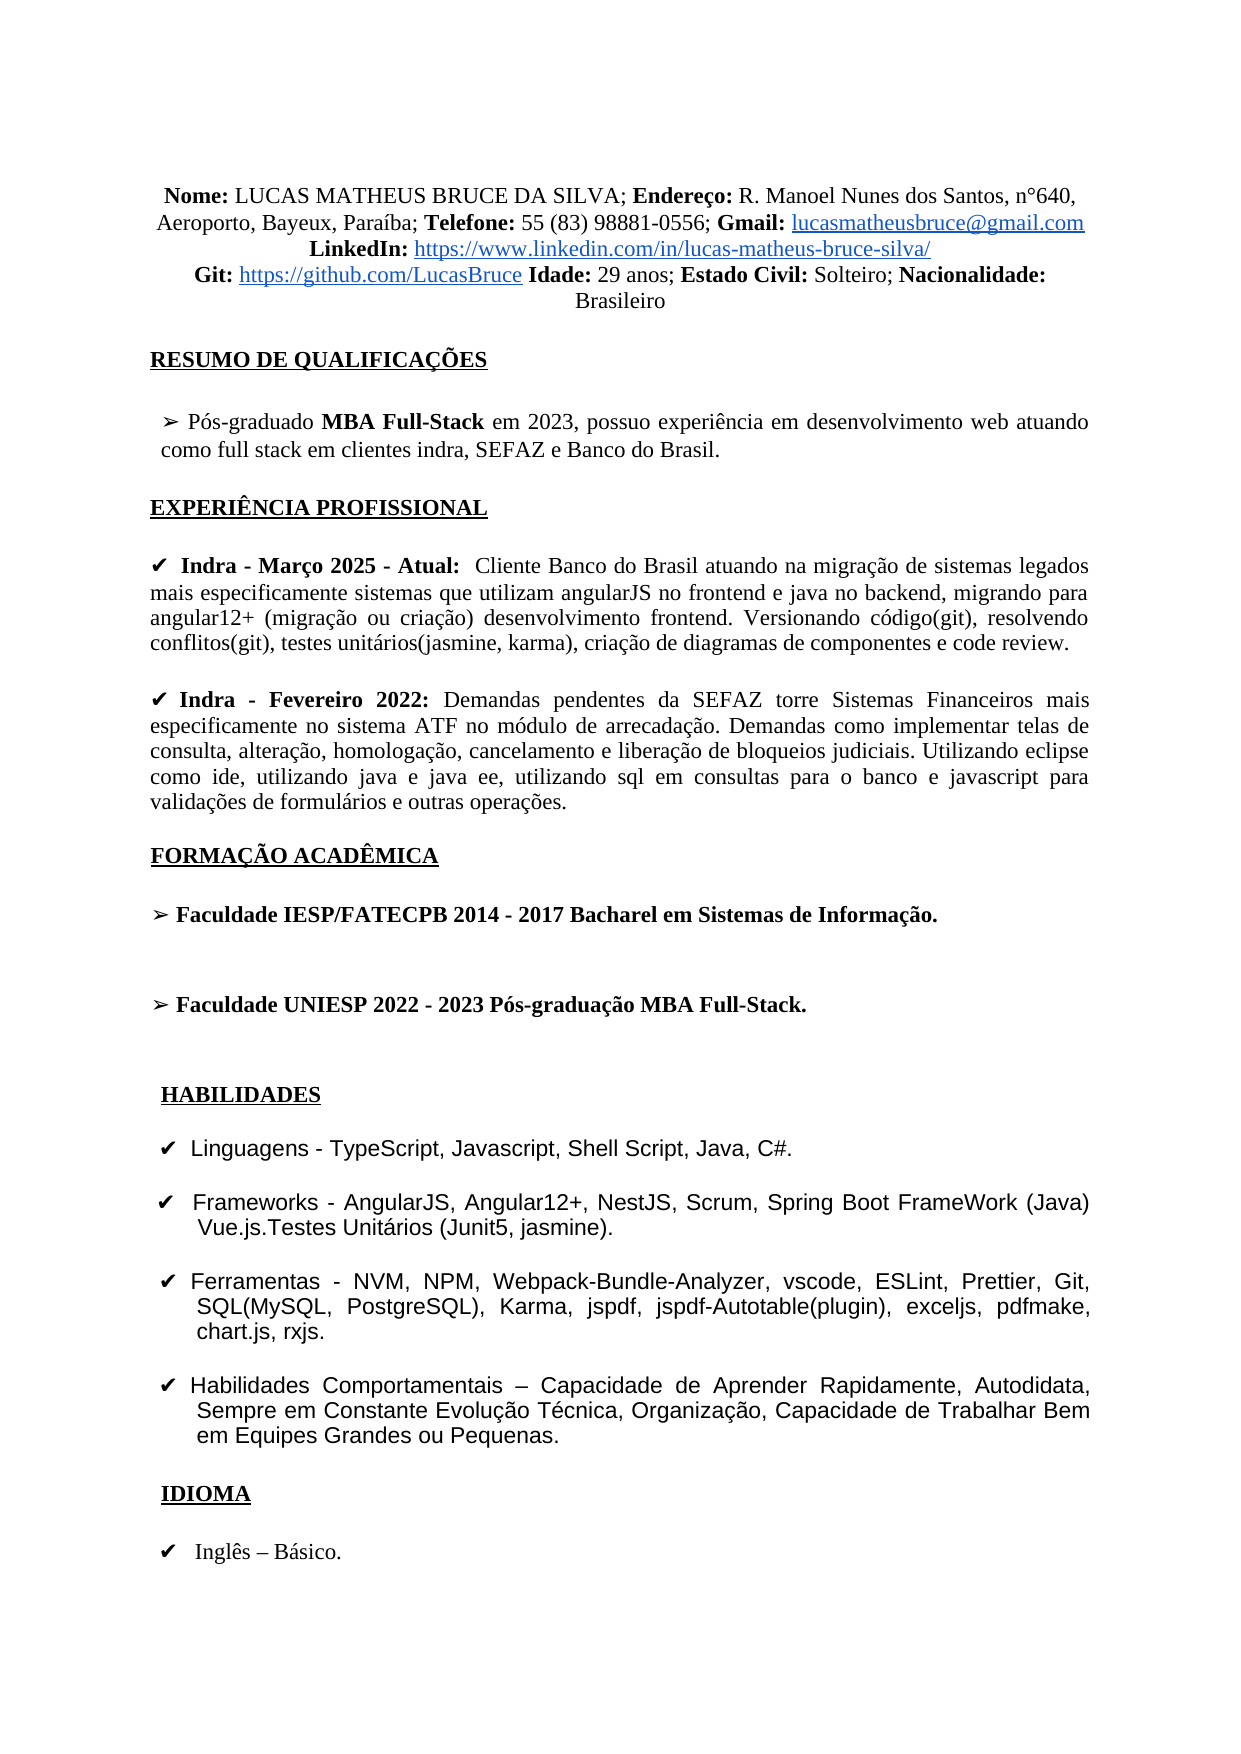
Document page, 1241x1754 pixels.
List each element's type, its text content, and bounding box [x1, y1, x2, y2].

text ✔ Indra - Março 2025 - Atual: Cliente Banco do Brasil atuando na migração de sistemas legados mais especificamente sistemas que utilizam angularJS no frontend e java no backend, migrando para angular12+ (migração ou criação) desenvolvimento frontend. Versionando código(git), resolvendo conflitos(git), testes unitários(jasmine, karma), criação de diagramas de componentes e code review. [150, 550, 1090, 655]
text EXPERIÊNCIA PROFISSIONAL [150, 494, 1090, 521]
text HABILIDADES [161, 1081, 1090, 1107]
text ✔ Habilidades Comportamentais – Capacidade de Aprender Rapidamente, Autodidata, Sempre em Constante Evolução Técnica, Organização, Capacidade de Trabalhar Bem em Equipes Grandes ou Pequenas. [158, 1373, 1091, 1448]
text FORMAÇÃO ACADÊMICA [150, 842, 1090, 869]
text Nome: LUCAS MATHEUS BRUCE DA SILVA; Endereço: R. Manoel Nunes dos Santos, n°640, Aeroporto, Bayeux, Paraíba; Telefone: 55 (83) 98881-0556; Gmail: lucasmatheusbruce@gmail.com LinkedIn: https://www.linkedin.com/in/lucas-matheus-bruce-silva/ Git: https://github.com/LucasBruce Idade: 29 anos; Estado Civil: Solteiro; Nacionalidade: Brasileiro [150, 182, 1090, 314]
text ✔ Indra - Fevereiro 2022: Demandas pendentes da SEFAZ torre Sistemas Financeiros mais especificamente no sistema ATF no módulo de arrecadação. Demandas como implementar telas de consulta, alteração, homologação, cancelamento e liberação de bloqueios judiciais. Utilizando eclipse como ide, utilizando java e java ee, utilizando sql em consultas para o banco e javascript para validações de formulários e outras operações. [150, 684, 1091, 814]
text ✔ Frameworks - AngularJS, Angular12+, NestJS, Scrum, Spring Boot FrameWork (Java) Vue.js.Testes Unitários (Junit5, jasmine). [156, 1190, 1090, 1240]
text ➢ Faculdade UNIESP 2022 - 2023 Pós-graduação MBA Full-Stack. [151, 988, 1080, 1019]
text ➢ Faculdade IESP/FATECPB 2014 - 2017 Bacharel em Sistemas de Informação. [151, 898, 1080, 929]
text ✔ Ferramentas - NVM, NPM, Webpack-Bundle-Analyzer, vscode, ESLint, Prettier, Git, SQL(MySQL, PostgreSQL), Karma, jspdf, jspdf-Autotable(plugin), exceljs, pdfmake, chart.js, rxjs. [158, 1269, 1091, 1344]
text ➢ Pós-graduado MBA Full-Stack em 2023, possuo experiência em desenvolvimento web atuando como full stack em clientes indra, SEFAZ e Banco do Brasil. [161, 405, 1090, 462]
text ✔ Linguagens - TypeScript, Javascript, Shell Script, Java, C#. [158, 1136, 1091, 1161]
text ✔ Inglês – Básico. [158, 1536, 1091, 1565]
text IDIOMA [161, 1481, 1090, 1507]
text RESUMO DE QUALIFICAÇÕES [150, 346, 1090, 372]
